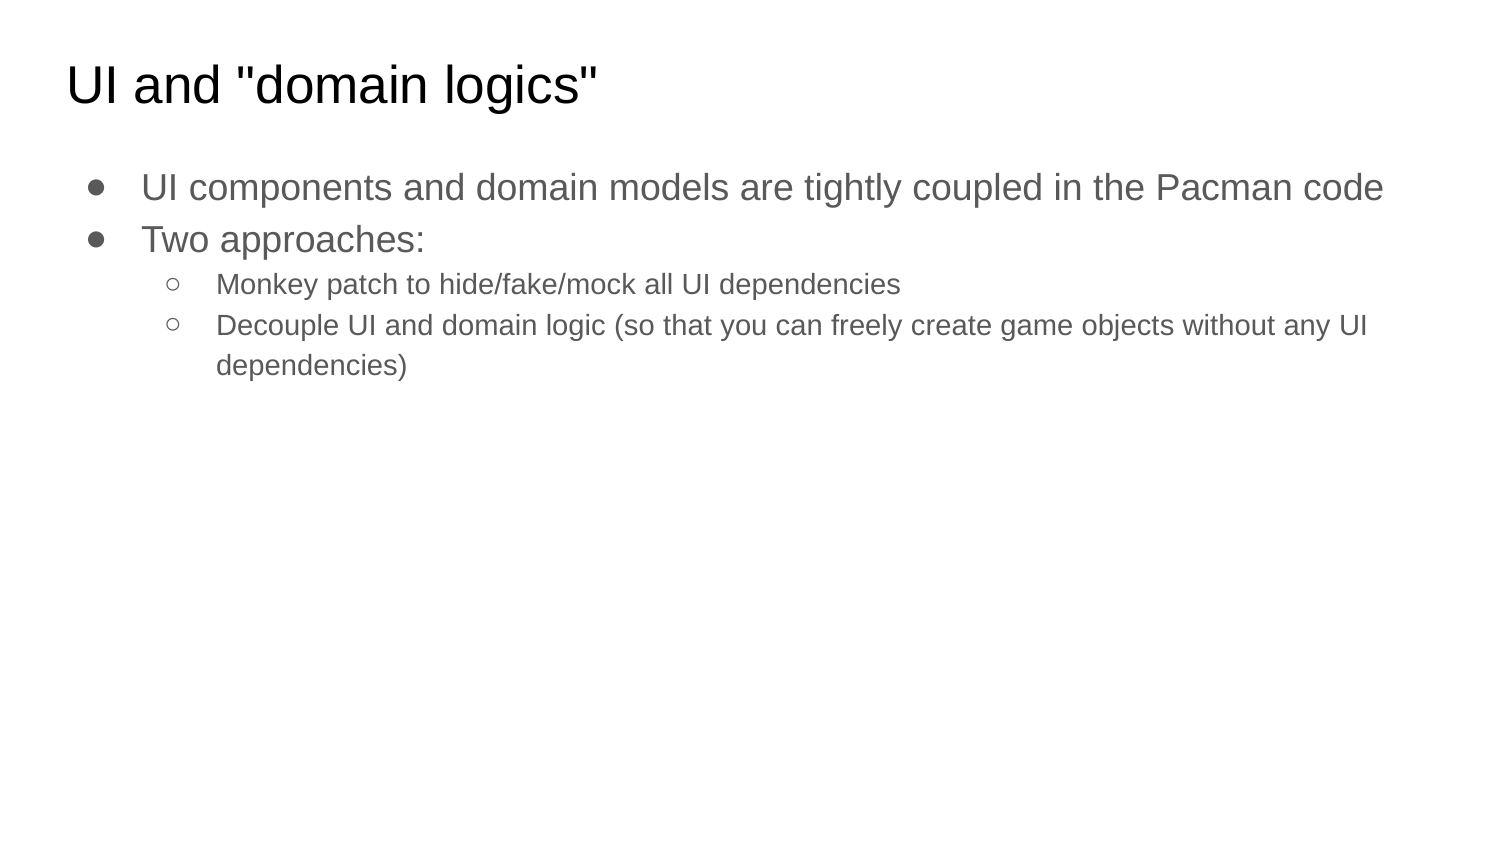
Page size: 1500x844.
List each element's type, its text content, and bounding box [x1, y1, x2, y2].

list UI components and domain models are tightly coupled in the Pacman code Two approaches: Monkey patch to hide/fake/mock all UI dependencies Decouple UI and domain logic (so that you can freely create game objects without any UI dependencies) [51, 141, 1449, 795]
title UI and "domain logics" [51, 35, 1449, 130]
